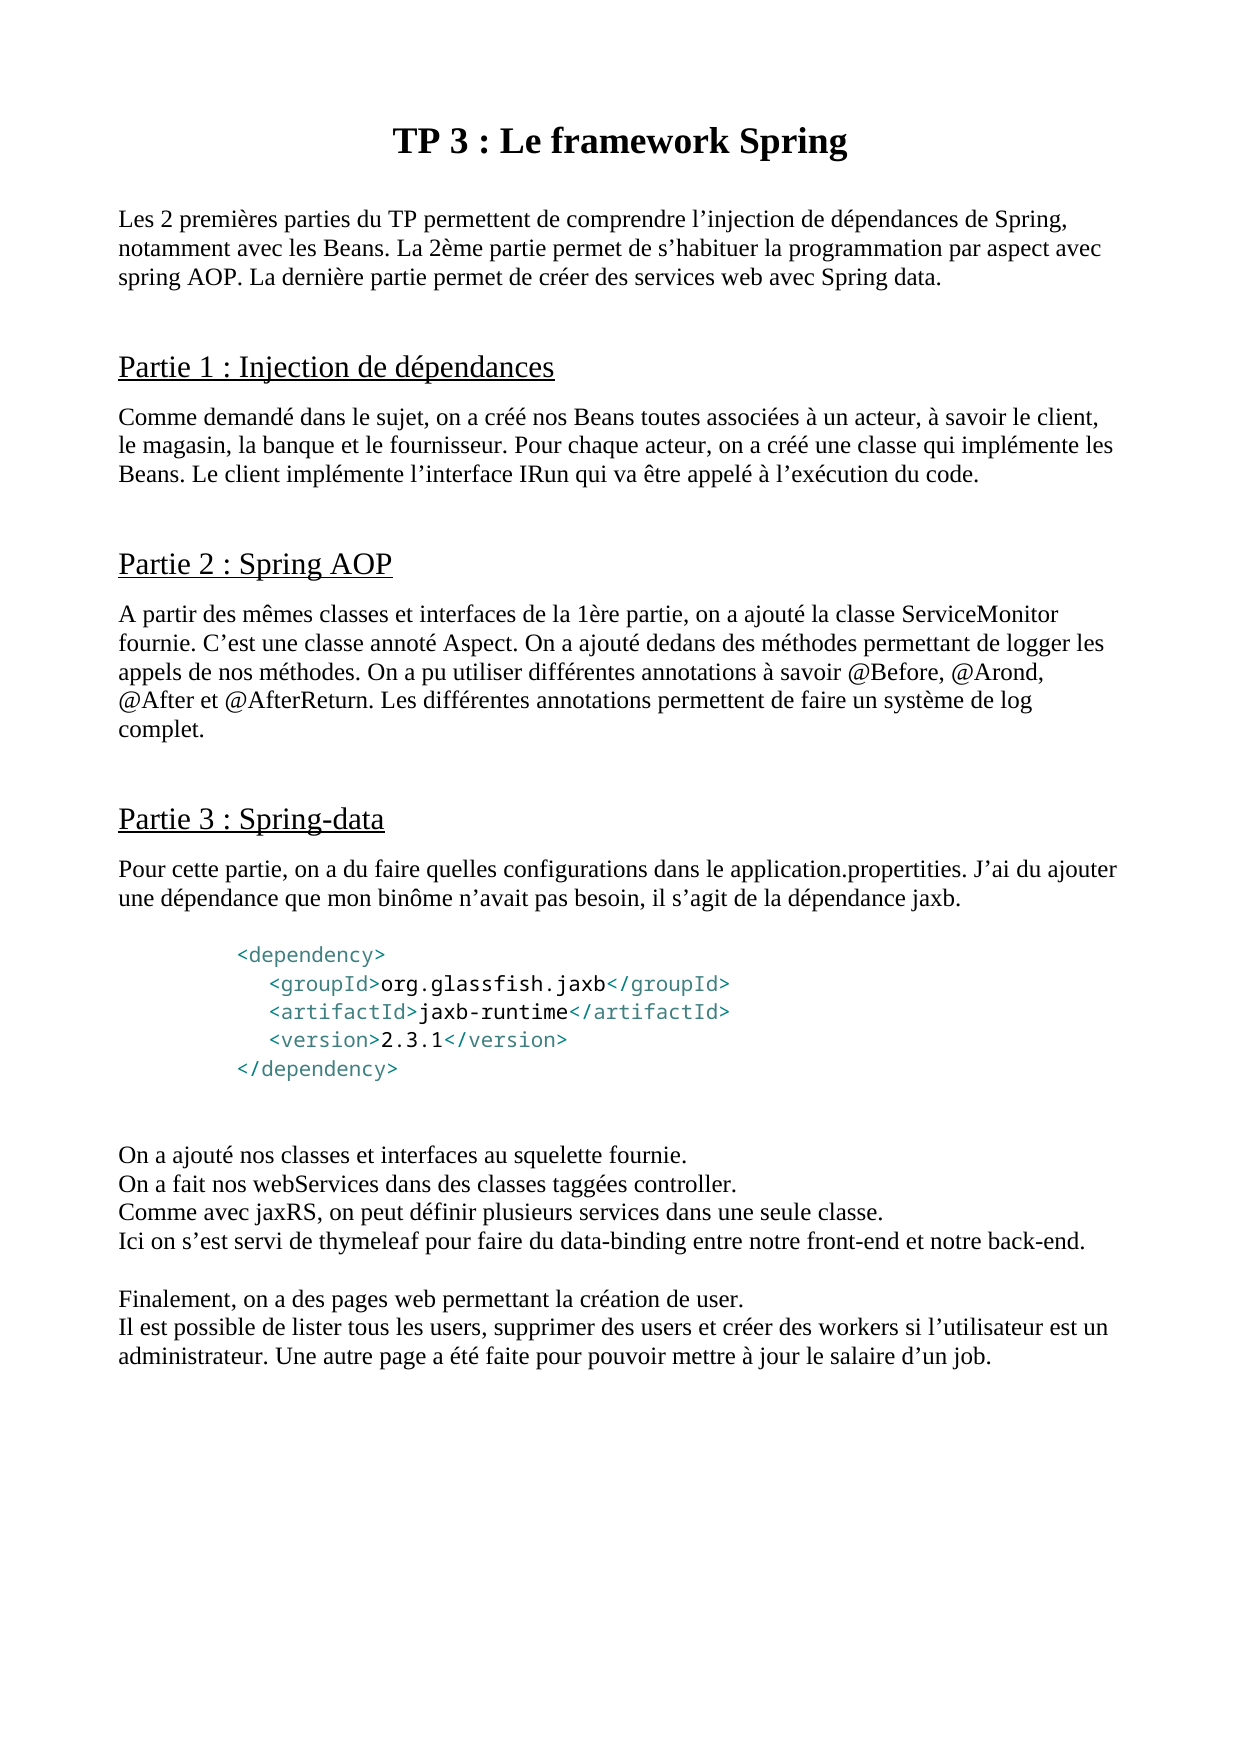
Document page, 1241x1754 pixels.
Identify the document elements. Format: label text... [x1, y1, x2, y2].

text </dependency> [118, 1054, 1122, 1082]
text On a fait nos webServices dans des classes taggées controller. [118, 1169, 1122, 1197]
text Finalement, on a des pages web permettant la création de user. [118, 1284, 1122, 1312]
text Partie 3 : Spring-data [118, 800, 1122, 836]
text Pour cette partie, on a du faire quelles configurations dans le application.propertities. J’ai du ajouter une dépendance que mon binôme n’avait pas besoin, il s’agit de la dépendance jaxb. [118, 854, 1122, 912]
text Partie 2 : Spring AOP [118, 546, 1122, 581]
text TP 3 : Le framework Spring [118, 118, 1122, 161]
text <groupId>org.glassfish.jaxb</groupId> [118, 969, 1122, 997]
text <dependency> [118, 940, 1122, 969]
text Il est possible de lister tous les users, supprimer des users et créer des workers si l’utilisateur est un administrateur. Une autre page a été faite pour pouvoir mettre à jour le salaire d’un job. [118, 1312, 1122, 1370]
text Ici on s’est servi de thymeleaf pour faire du data-binding entre notre front-end et notre back-end. [118, 1226, 1122, 1255]
text <version>2.3.1</version> [118, 1026, 1122, 1054]
text <artifactId>jaxb-runtime</artifactId> [118, 997, 1122, 1026]
text Comme avec jaxRS, on peut définir plusieurs services dans une seule classe. [118, 1197, 1122, 1226]
text On a ajouté nos classes et interfaces au squelette fournie. [118, 1140, 1122, 1169]
text Comme demandé dans le sujet, on a créé nos Beans toutes associées à un acteur, à savoir le client, le magasin, la banque et le fournisseur. Pour chaque acteur, on a créé une classe qui implémente les Beans. Le client implémente l’interface IRun qui va être appelé à l’exécution du code. [118, 402, 1122, 488]
text A partir des mêmes classes et interfaces de la 1ère partie, on a ajouté la classe ServiceMonitor fournie. C’est une classe annoté Aspect. On a ajouté dedans des méthodes permettant de logger les appels de nos méthodes. On a pu utiliser différentes annotations à savoir @Before, @Arond, @After et @AfterReturn. Les différentes annotations permettent de faire un système de log complet. [118, 599, 1122, 743]
text Partie 1 : Injection de dépendances [118, 348, 1122, 384]
text Les 2 premières parties du TP permettent de comprendre l’injection de dépendances de Spring, notamment avec les Beans. La 2ème partie permet de s’habituer la programmation par aspect avec spring AOP. La dernière partie permet de créer des services web avec Spring data. [118, 204, 1122, 291]
